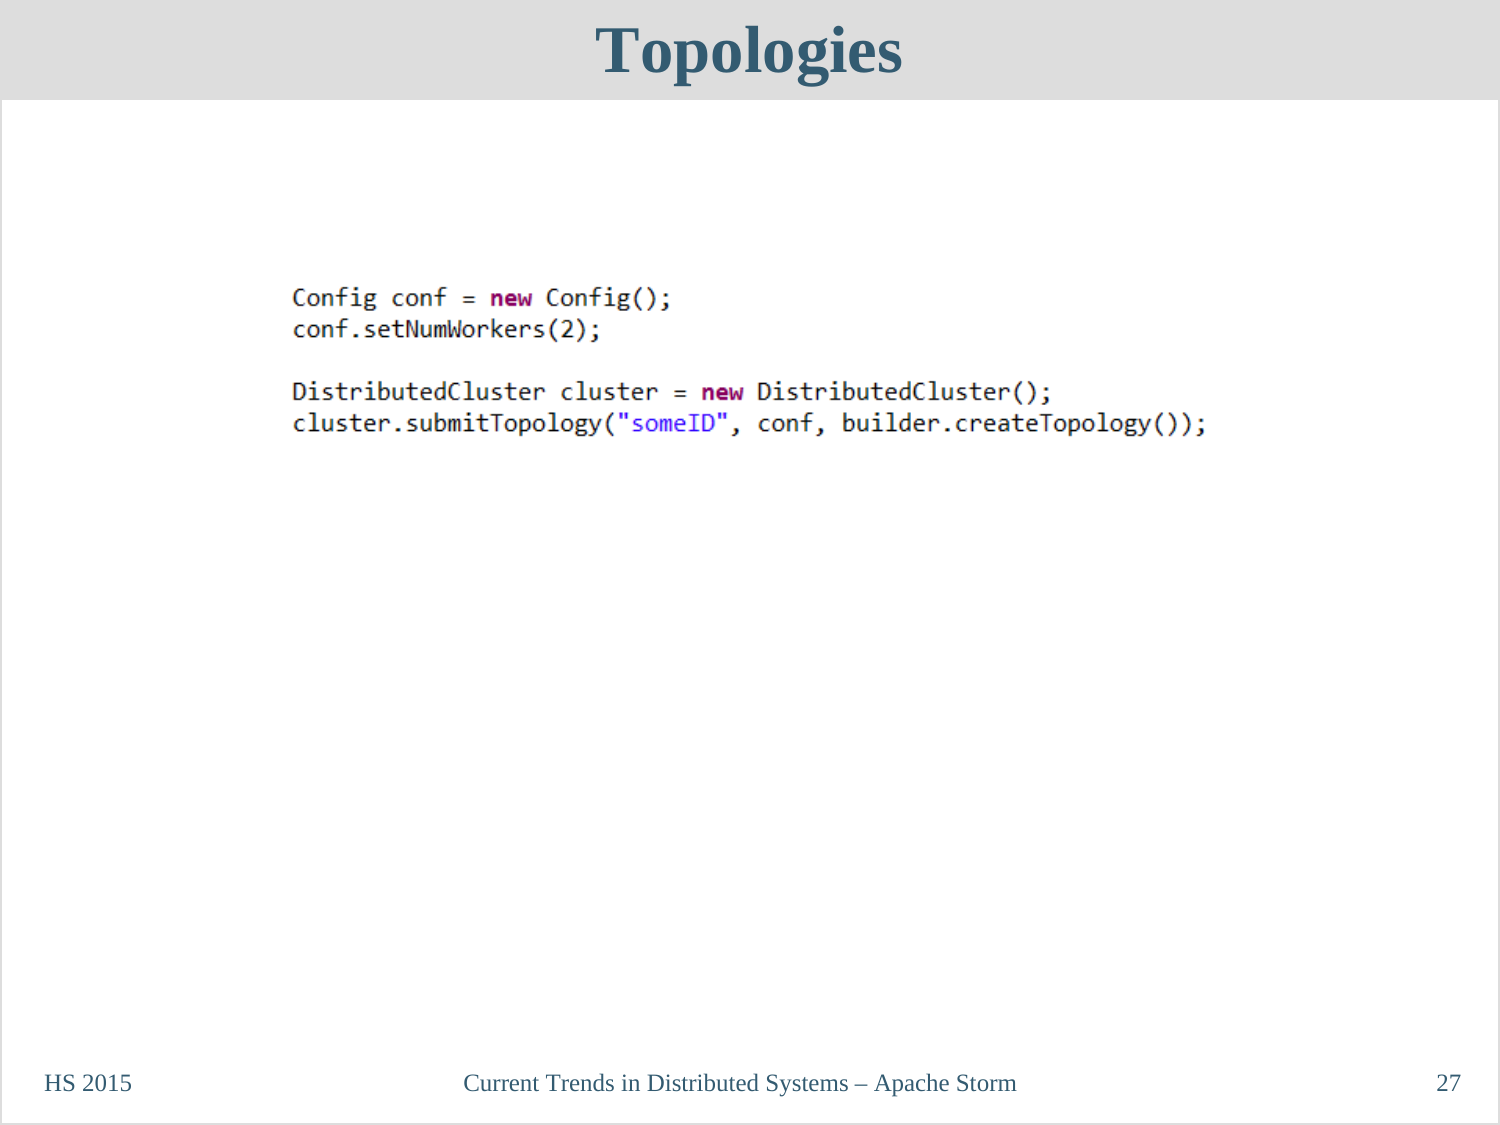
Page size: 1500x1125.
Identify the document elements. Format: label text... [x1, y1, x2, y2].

text_box HS 2015 [29, 1058, 195, 1097]
picture [288, 278, 1224, 441]
title Topologies [0, 0, 1500, 100]
text_box [1375, 1058, 1477, 1097]
text_box Current Trends in Distributed Systems – Apache Storm [300, 1058, 1201, 1107]
